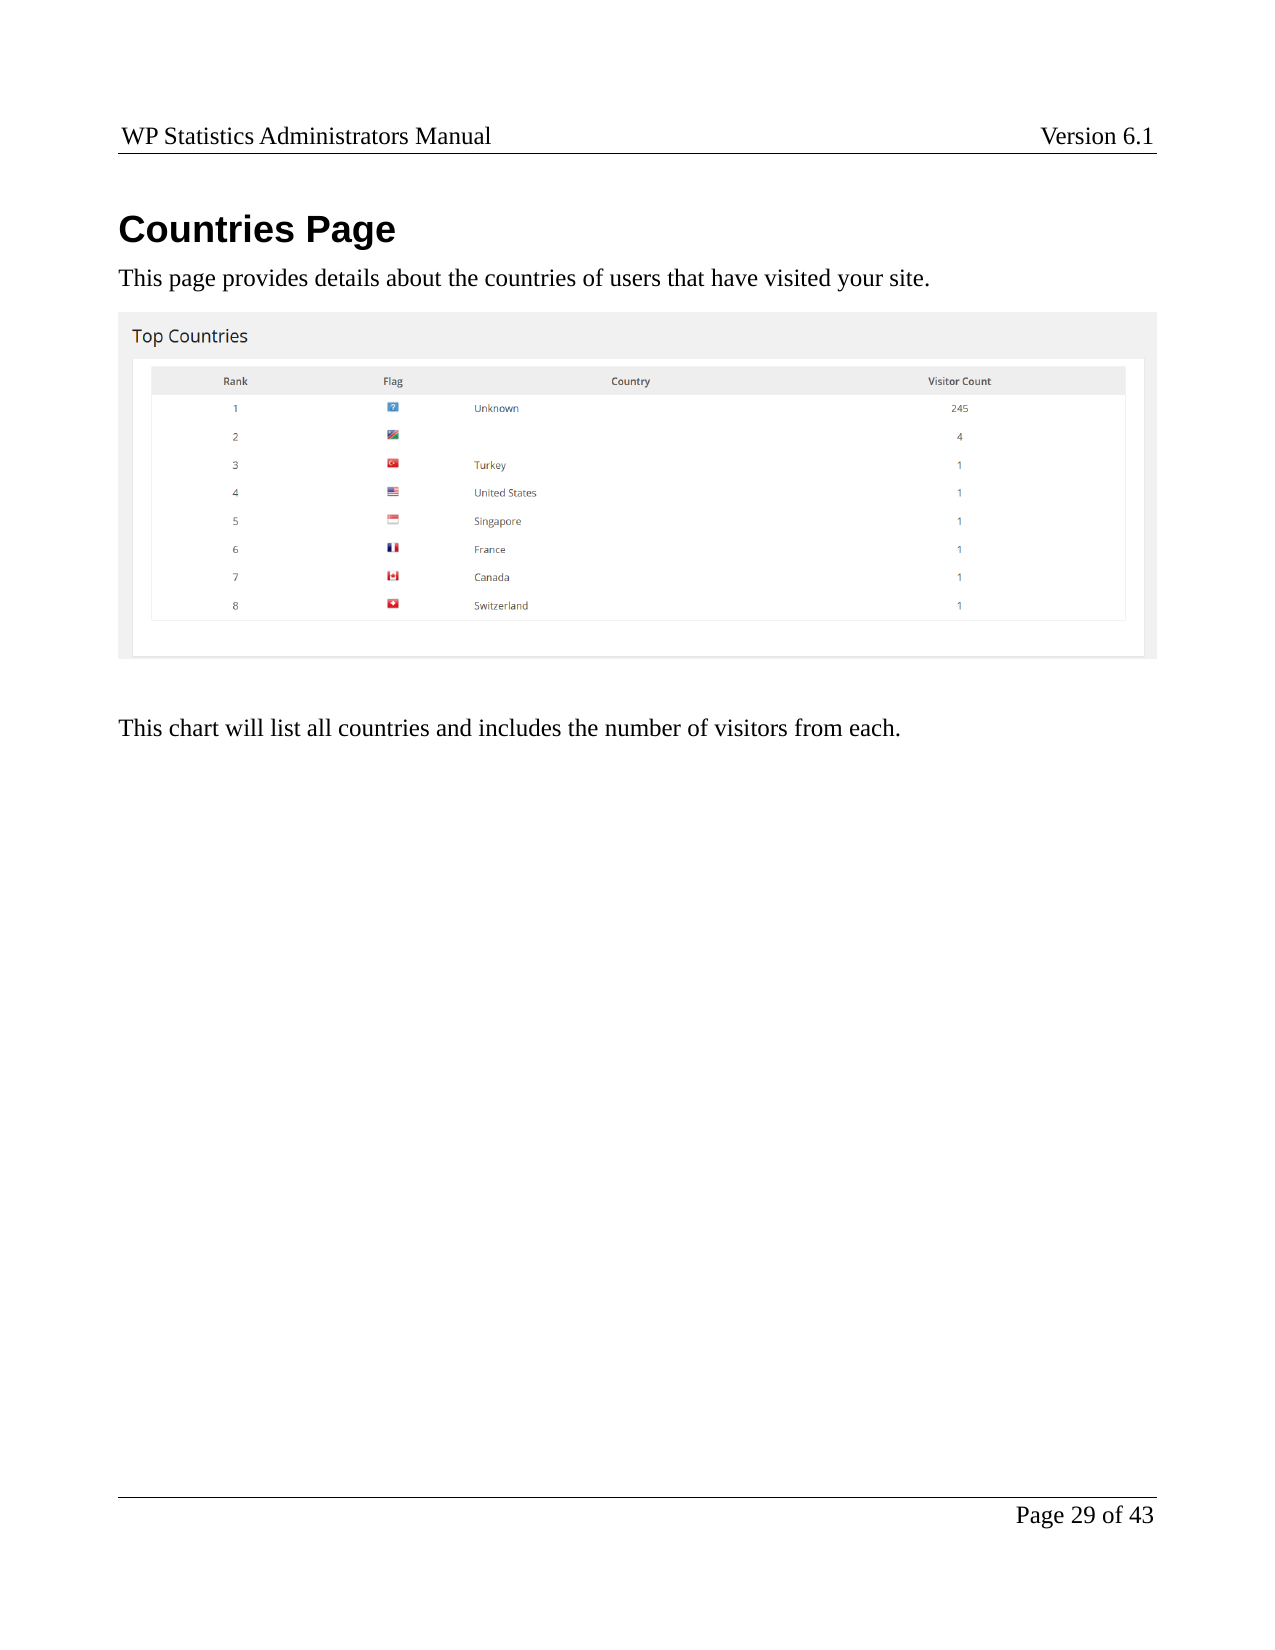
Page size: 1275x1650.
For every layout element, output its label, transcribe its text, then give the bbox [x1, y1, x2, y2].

text This chart will list all countries and includes the number of visitors from each. [118, 713, 1157, 742]
text This page provides details about the countries of users that have visited your site. [118, 263, 1157, 292]
subtitle Countries Page [118, 207, 1157, 251]
picture [118, 312, 1157, 659]
